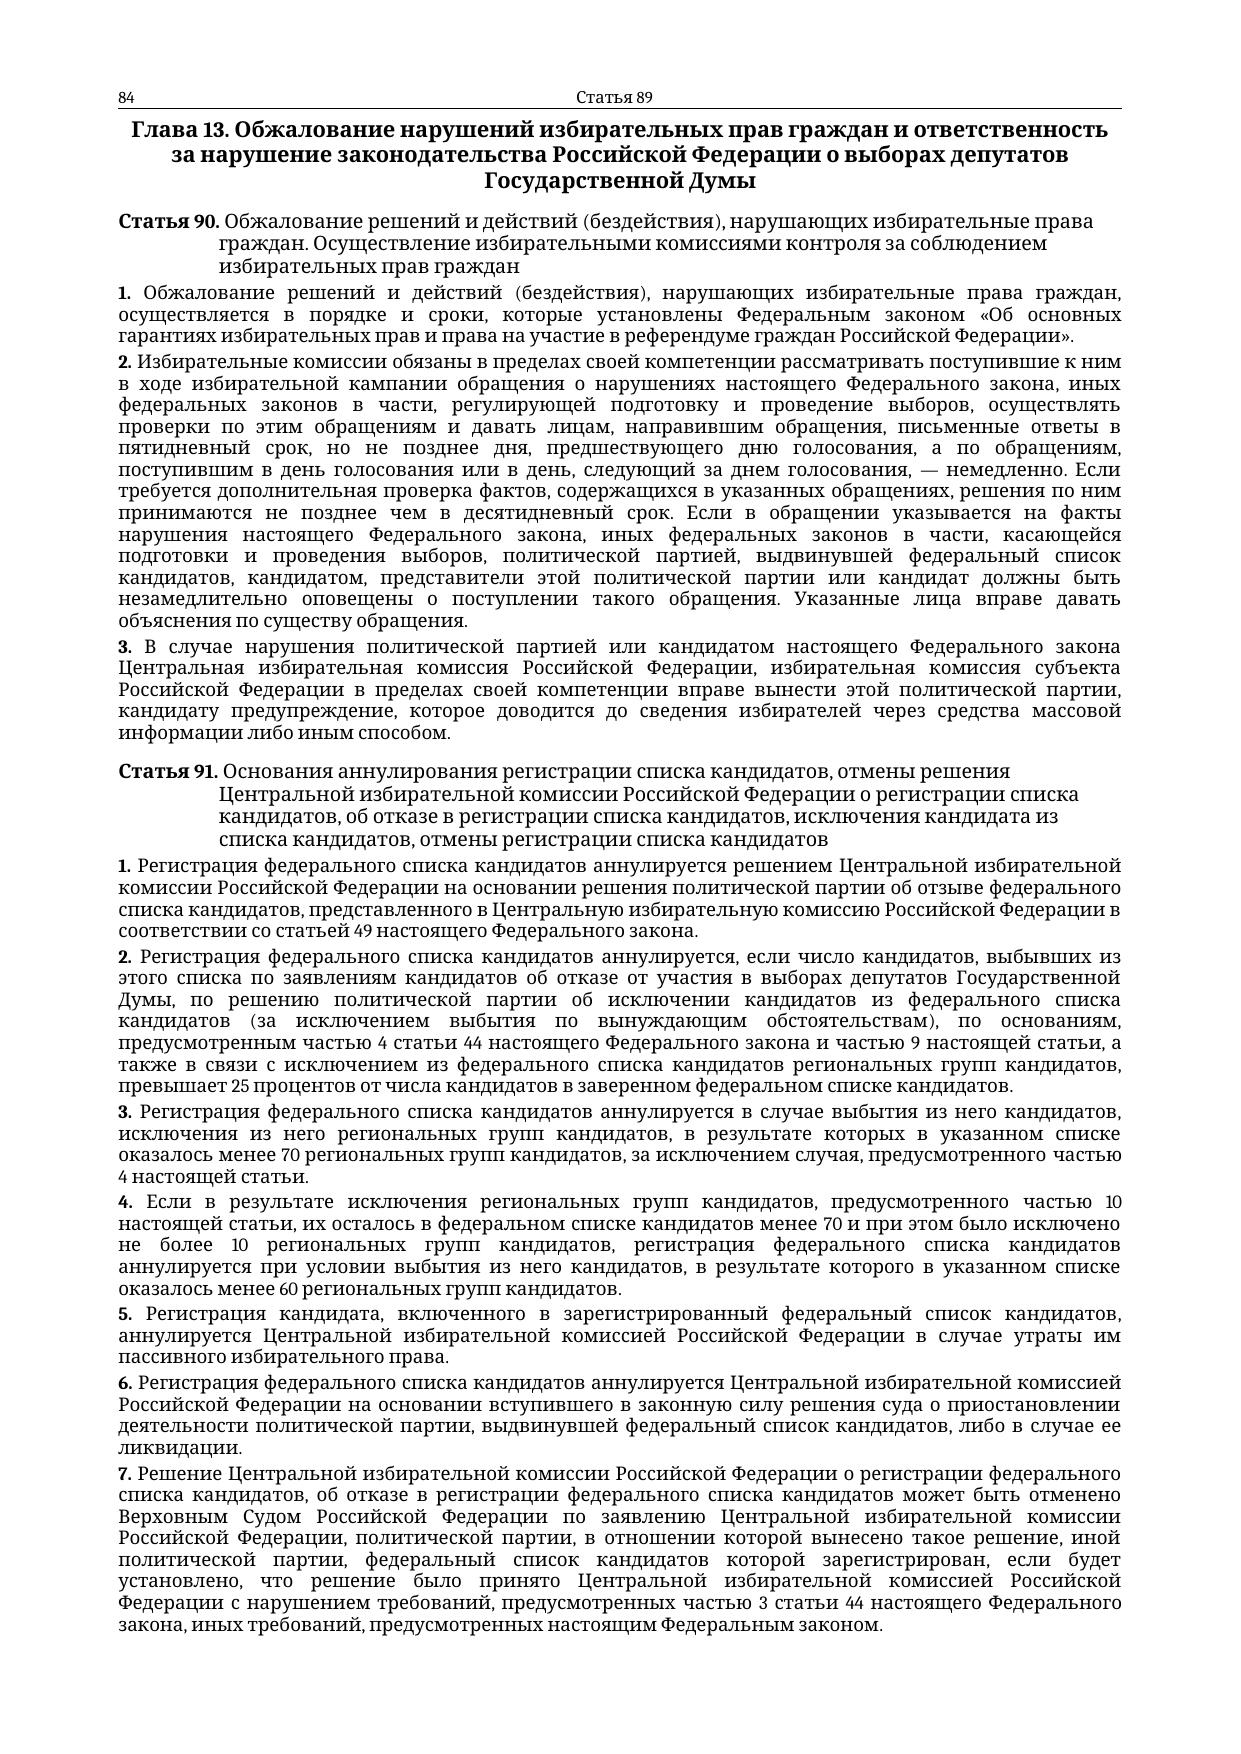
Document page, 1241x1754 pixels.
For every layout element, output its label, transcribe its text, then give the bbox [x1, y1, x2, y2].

text 2. Регистрация федерального списка кандидатов аннулируется, если число кандидатов, выбывших из этого списка по заявлениям кандидатов об отказе от участия в выборах депутатов Государственной Думы, по решению политической партии об исключении кандидатов из федерального списка кандидатов (за исключением выбытия по вынуждающим обстоятельствам), по основаниям, предусмотренным частью 4 статьи 44 настоящего Федерального закона и частью 9 настоящей статьи, а также в связи с исключением из федерального списка кандидатов региональных групп кандидатов, превышает 25 процентов от числа кандидатов в заверенном федеральном списке кандидатов. [118, 946, 1122, 1097]
text 3. Регистрация федерального списка кандидатов аннулируется в случае выбытия из него кандидатов, исключения из него региональных групп кандидатов, в результате которых в указанном списке оказалось менее 70 региональных групп кандидатов, за исключением случая, предусмотренного частью 4 настоящей статьи. [118, 1101, 1122, 1188]
subtitle Статья 91. Основания аннулирования регистрации списка кандидатов, отмены решения Центральной избирательной комиссии Российской Федерации о регистрации списка кандидатов, об отказе в регистрации списка кандидатов, исключения кандидата из списка кандидатов, отмены регистрации списка кандидатов [118, 761, 1122, 852]
subtitle Статья 90. Обжалование решений и действий (бездействия), нарушающих избирательные права граждан. Осуществление избирательными комиссиями контроля за соблюдением избирательных прав граждан [118, 210, 1122, 279]
text 5. Регистрация кандидата, включенного в зарегистрированный федеральный список кандидатов, аннулируется Центральной избирательной комиссией Российской Федерации в случае утраты им пассивного избирательного права. [118, 1304, 1122, 1368]
text 4. Если в результате исключения региональных групп кандидатов, предусмотренного частью 10 настоящей статьи, их осталось в федеральном списке кандидатов менее 70 и при этом было исключено не более 10 региональных групп кандидатов, регистрация федерального списка кандидатов аннулируется при условии выбытия из него кандидатов, в результате которого в указанном списке оказалось менее 60 региональных групп кандидатов. [118, 1192, 1122, 1300]
text 2. Избирательные комиссии обязаны в пределах своей компетенции рассматривать поступившие к ним в ходе избирательной кампании обращения о нарушениях настоящего Федерального закона, иных федеральных законов в части, регулирующей подготовку и проведение выборов, осуществлять проверки по этим обращениям и давать лицам, направившим обращения, письменные ответы в пятидневный срок, но не позднее дня, предшествующего дню голосования, а по обращениям, поступившим в день голосования или в день, следующий за днем голосования, — немедленно. Если требуется дополнительная проверка фактов, содержащихся в указанных обращениях, решения по ним принимаются не позднее чем в десятидневный срок. Если в обращении указывается на факты нарушения настоящего Федерального закона, иных федеральных законов в части, касающейся подготовки и проведения выборов, политической партией, выдвинувшей федеральный список кандидатов, кандидатом, представители этой политической партии или кандидат должны быть незамедлительно оповещены о поступлении такого обращения. Указанные лица вправе давать объяснения по существу обращения. [118, 352, 1122, 632]
text 3. В случае нарушения политической партией или кандидатом настоящего Федерального закона Центральная избирательная комиссия Российской Федерации, избирательная комиссия субъекта Российской Федерации в пределах своей компетенции вправе вынести этой политической партии, кандидату предупреждение, которое доводится до сведения избирателей через средства массовой информации либо иным способом. [118, 636, 1122, 744]
subtitle Глава 13. Обжалование нарушений избирательных прав граждан и ответственность за нарушение законодательства Российской Федерации о выборах депутатов Государственной Думы [118, 118, 1122, 194]
text 6. Регистрация федерального списка кандидатов аннулируется Центральной избирательной комиссией Российской Федерации на основании вступившего в законную силу решения суда о приостановлении деятельности политической партии, выдвинувшей федеральный список кандидатов, либо в случае ее ликвидации. [118, 1373, 1122, 1459]
text 7. Решение Центральной избирательной комиссии Российской Федерации о регистрации федерального списка кандидатов, об отказе в регистрации федерального списка кандидатов может быть отменено Верховным Судом Российской Федерации по заявлению Центральной избирательной комиссии Российской Федерации, политической партии, в отношении которой вынесено такое решение, иной политической партии, федеральный список кандидатов которой зарегистрирован, если будет установлено, что решение было принято Центральной избирательной комиссией Российской Федерации с нарушением требований, предусмотренных частью 3 статьи 44 настоящего Федерального закона, иных требований, предусмотренных настоящим Федеральным законом. [118, 1463, 1122, 1636]
text 1. Регистрация федерального списка кандидатов аннулируется решением Центральной избирательной комиссии Российской Федерации на основании решения политической партии об отзыве федерального списка кандидатов, представленного в Центральную избирательную комиссию Российской Федерации в соответствии со статьей 49 настоящего Федерального закона. [118, 856, 1122, 942]
text 1. Обжалование решений и действий (бездействия), нарушающих избирательные права граждан, осуществляется в порядке и сроки, которые установлены Федеральным законом «Об основных гарантиях избирательных прав и права на участие в референдуме граждан Российской Федерации». [118, 283, 1122, 347]
